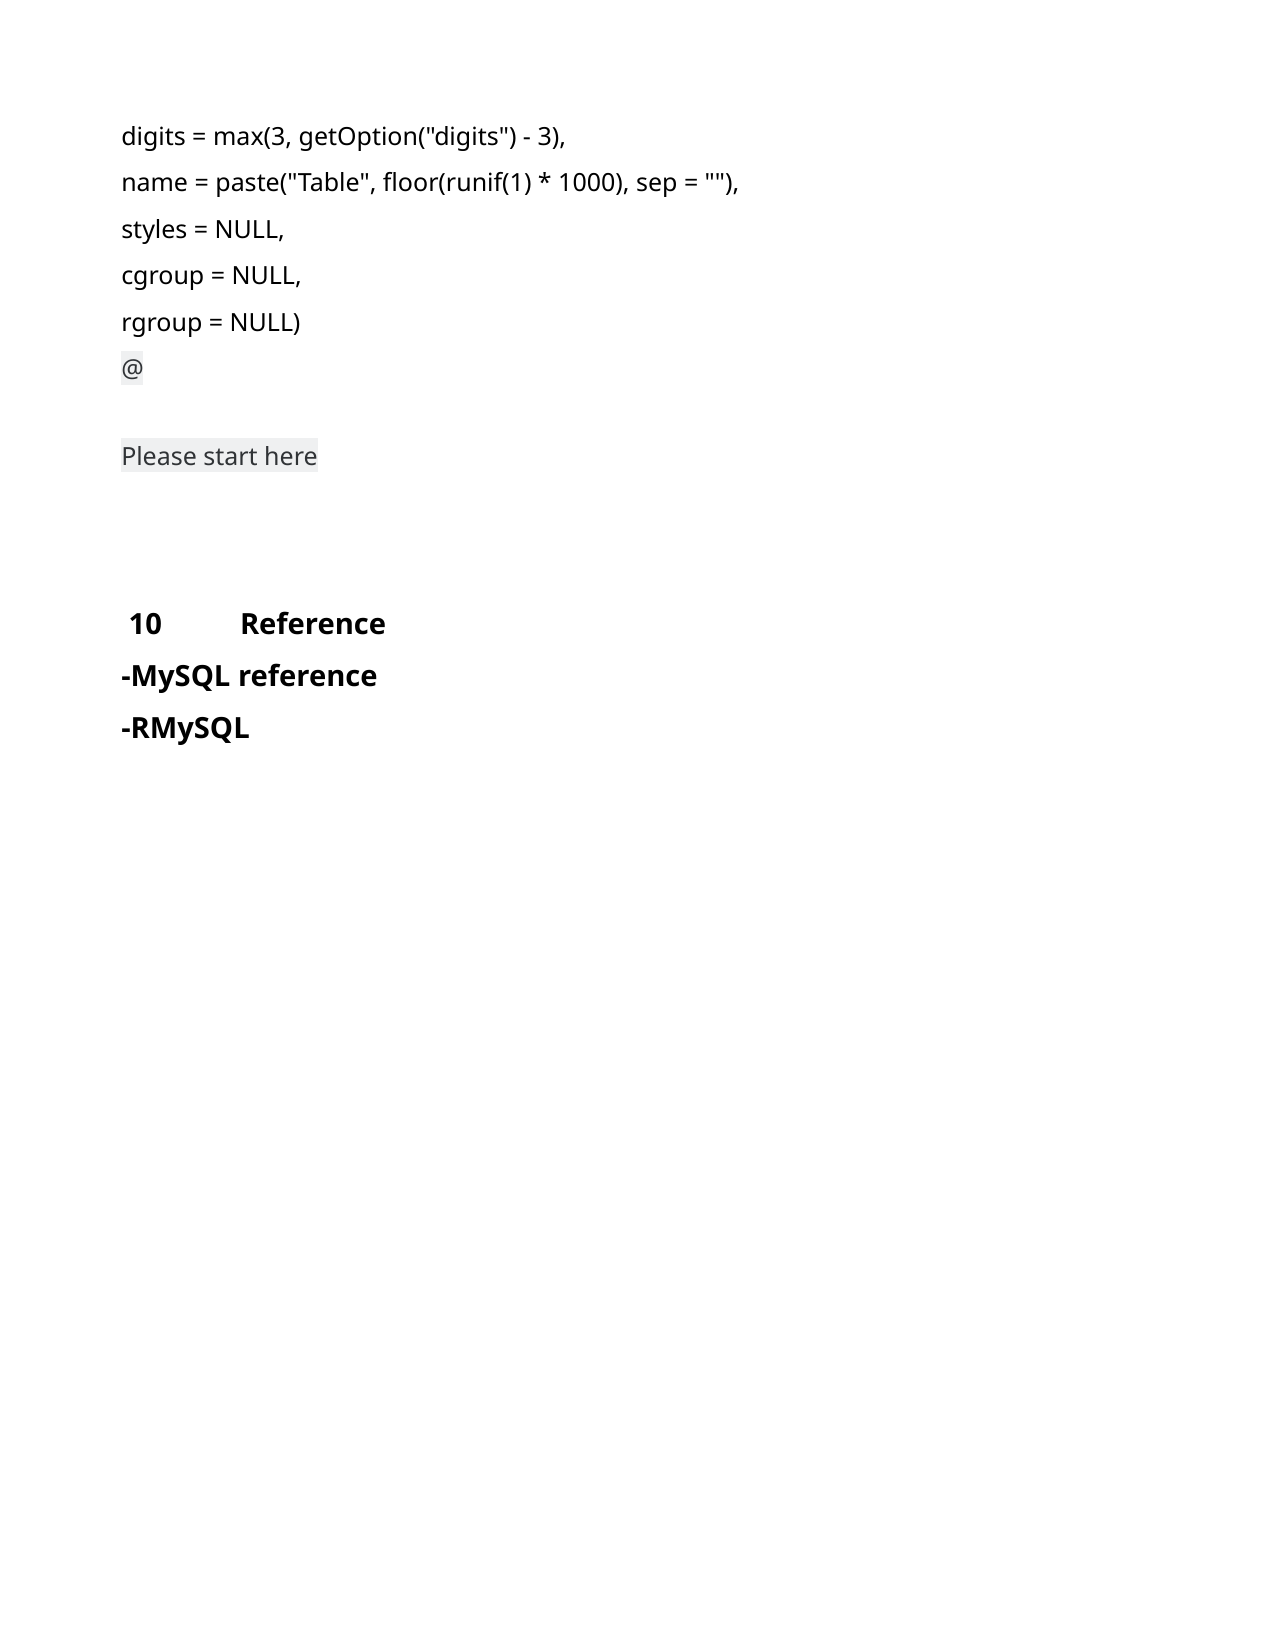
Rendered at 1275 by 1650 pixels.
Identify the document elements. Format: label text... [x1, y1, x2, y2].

text @ [121, 351, 1158, 385]
text styles = NULL, [121, 211, 1158, 245]
text Please start here [121, 438, 1158, 472]
text rgroup = NULL) [121, 304, 1158, 338]
subtitle Reference [121, 603, 1158, 643]
text cgroup = NULL, [121, 258, 1158, 292]
text name = paste("Table", floor(runif(1) * 1000), sep = ""), [121, 165, 1158, 199]
text -RMySQL [121, 707, 1158, 747]
text digits = max(3, getOption("digits") - 3), [121, 118, 1158, 152]
text -MySQL reference [121, 655, 1158, 695]
